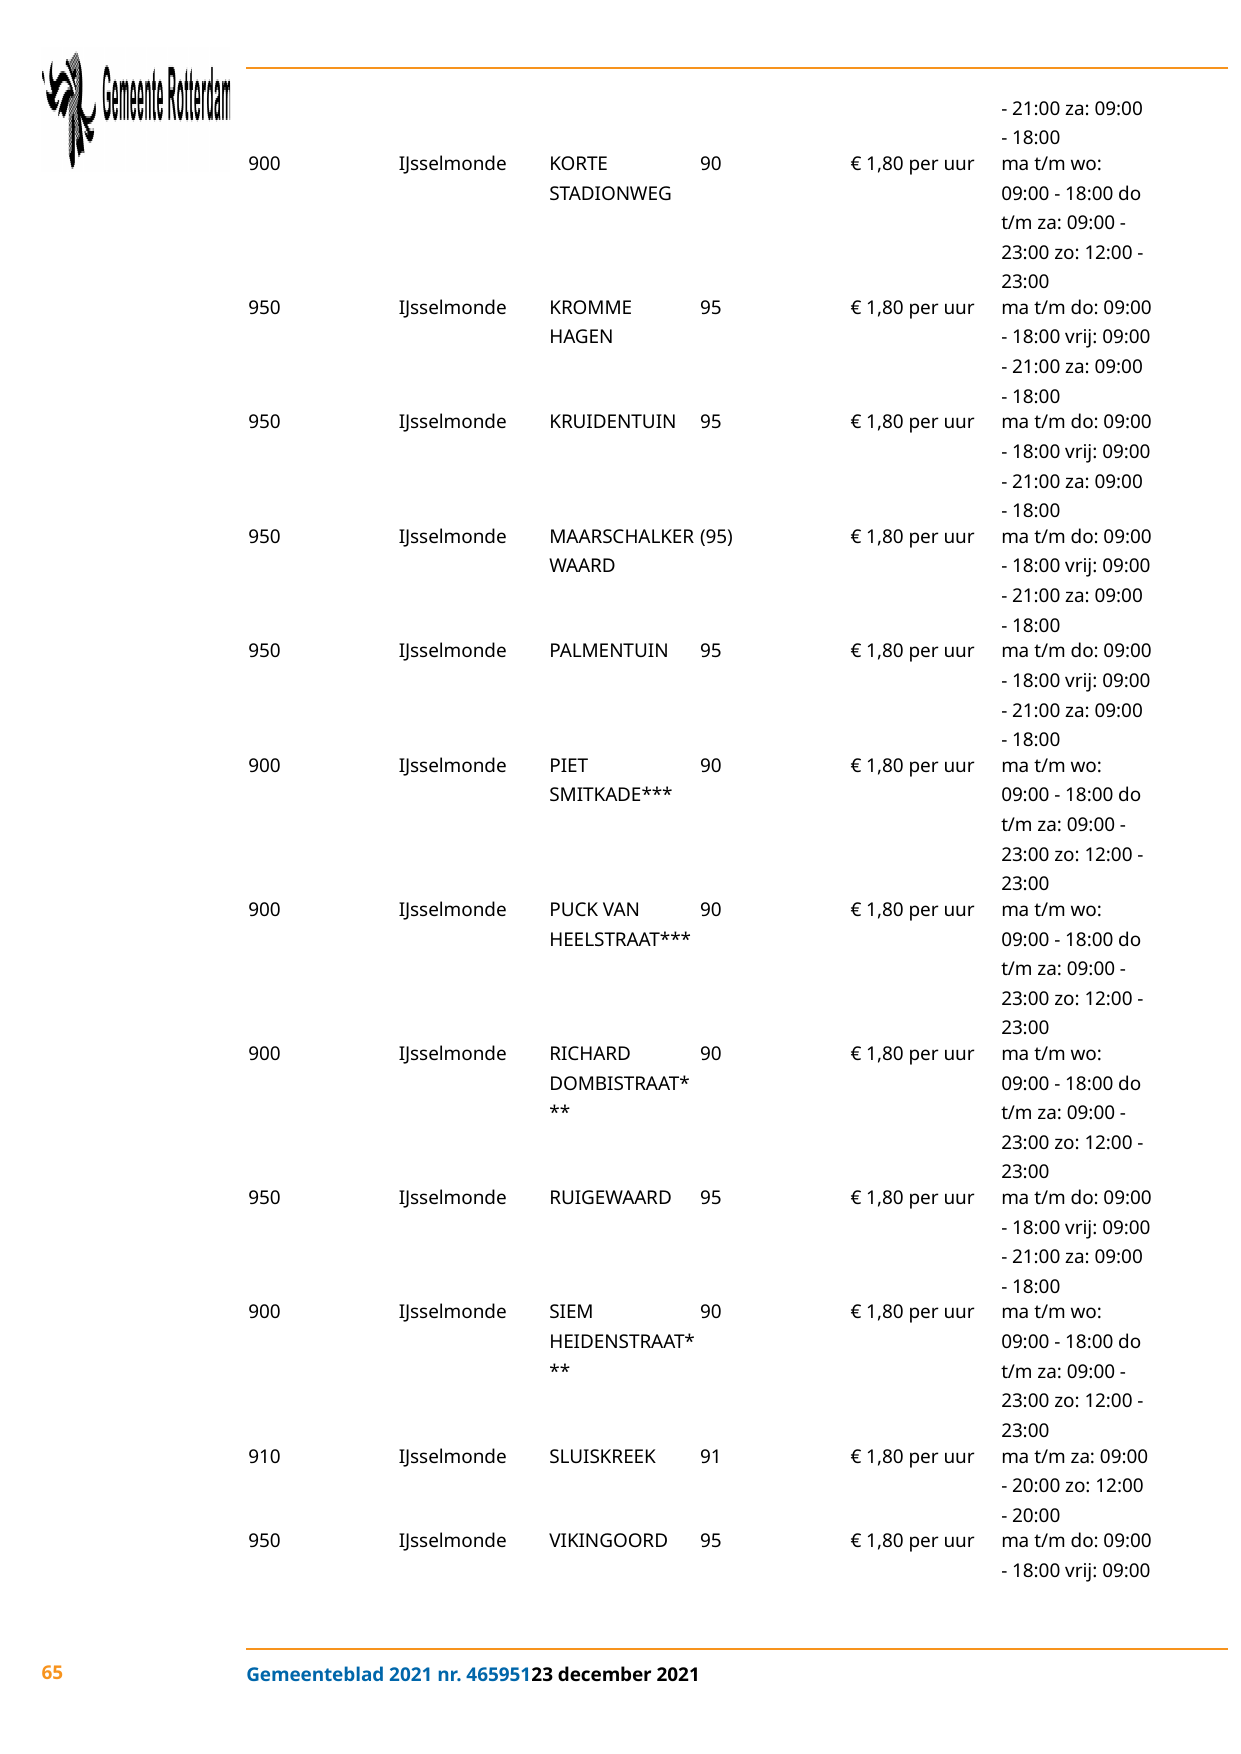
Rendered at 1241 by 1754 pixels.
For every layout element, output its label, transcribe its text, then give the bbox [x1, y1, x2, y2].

table_cell [549, 95, 700, 150]
table_cell [248, 95, 398, 150]
table_cell ma t/m do: 09:00 - 18:00 vrij: 09:00 - 21:00 za: 09:00 - 18:00 [1001, 1184, 1152, 1299]
table_cell € 1,80 per uur [850, 409, 1001, 523]
table_cell 950 [248, 523, 398, 638]
table_cell 95 [700, 294, 850, 409]
table_cell IJsselmonde [399, 150, 549, 294]
table_cell ma t/m wo: 09:00 - 18:00 do t/m za: 09:00 - 23:00 zo: 12:00 - 23:00 [1001, 752, 1152, 896]
table_cell IJsselmonde [399, 1528, 549, 1583]
table_cell 900 [248, 752, 398, 896]
table_cell KORTE STADIONWEG [549, 150, 700, 294]
table_cell IJsselmonde [399, 638, 549, 752]
table_cell - 21:00 za: 09:00 - 18:00 [1001, 95, 1152, 150]
table_cell IJsselmonde [399, 752, 549, 896]
table_cell 95 [700, 409, 850, 523]
table_cell 90 [700, 896, 850, 1040]
table_cell KROMME HAGEN [549, 294, 700, 409]
table_cell 950 [248, 294, 398, 409]
table_cell ma t/m wo: 09:00 - 18:00 do t/m za: 09:00 - 23:00 zo: 12:00 - 23:00 [1001, 150, 1152, 294]
table_cell ma t/m wo: 09:00 - 18:00 do t/m za: 09:00 - 23:00 zo: 12:00 - 23:00 [1001, 1040, 1152, 1184]
table_cell [850, 95, 1001, 150]
table_cell € 1,80 per uur [850, 1040, 1001, 1184]
table_cell € 1,80 per uur [850, 1528, 1001, 1583]
table_cell 900 [248, 150, 398, 294]
table_cell 90 [700, 752, 850, 896]
table_cell € 1,80 per uur [850, 1299, 1001, 1443]
table_cell 90 [700, 1299, 850, 1443]
table_cell 90 [700, 1040, 850, 1184]
table_cell ma t/m do: 09:00 - 18:00 vrij: 09:00 - 21:00 za: 09:00 - 18:00 [1001, 409, 1152, 523]
table_cell KRUIDENTUIN [549, 409, 700, 523]
table_cell IJsselmonde [399, 896, 549, 1040]
table_cell IJsselmonde [399, 523, 549, 638]
table_cell ma t/m do: 09:00 - 18:00 vrij: 09:00 [1001, 1528, 1152, 1583]
table_cell 90 [700, 150, 850, 294]
table_cell PIET SMITKADE*** [549, 752, 700, 896]
table_cell € 1,80 per uur [850, 150, 1001, 294]
table_cell IJsselmonde [399, 1443, 549, 1528]
table_cell IJsselmonde [399, 1299, 549, 1443]
table_cell ma t/m do: 09:00 - 18:00 vrij: 09:00 - 21:00 za: 09:00 - 18:00 [1001, 523, 1152, 638]
table_cell 95 [700, 638, 850, 752]
table_cell 900 [248, 1299, 398, 1443]
table_cell IJsselmonde [399, 294, 549, 409]
table_cell RICHARD DOMBISTRAAT*** [549, 1040, 700, 1184]
table_cell 910 [248, 1443, 398, 1528]
table_cell € 1,80 per uur [850, 1184, 1001, 1299]
table_cell € 1,80 per uur [850, 638, 1001, 752]
table_cell € 1,80 per uur [850, 896, 1001, 1040]
table_cell VIKINGOORD [549, 1528, 700, 1583]
table_cell ma t/m za: 09:00 - 20:00 zo: 12:00 - 20:00 [1001, 1443, 1152, 1528]
table_cell PUCK VAN HEELSTRAAT*** [549, 896, 700, 1040]
table_cell 950 [248, 409, 398, 523]
table_cell € 1,80 per uur [850, 523, 1001, 638]
table_cell [399, 95, 549, 150]
table_cell 900 [248, 896, 398, 1040]
table_cell PALMENTUIN [549, 638, 700, 752]
table_cell MAARSCHALKERWAARD [549, 523, 700, 638]
table_cell ma t/m do: 09:00 - 18:00 vrij: 09:00 - 21:00 za: 09:00 - 18:00 [1001, 294, 1152, 409]
table_cell ma t/m wo: 09:00 - 18:00 do t/m za: 09:00 - 23:00 zo: 12:00 - 23:00 [1001, 896, 1152, 1040]
table_cell [700, 95, 850, 150]
table_cell 900 [248, 1040, 398, 1184]
table_cell 950 [248, 1184, 398, 1299]
table_cell IJsselmonde [399, 409, 549, 523]
table_cell € 1,80 per uur [850, 752, 1001, 896]
table_cell RUIGEWAARD [549, 1184, 700, 1299]
table_cell € 1,80 per uur [850, 1443, 1001, 1528]
table_cell SLUISKREEK [549, 1443, 700, 1528]
table_cell 95 [700, 1528, 850, 1583]
picture [41, 47, 231, 172]
table_cell ma t/m wo: 09:00 - 18:00 do t/m za: 09:00 - 23:00 zo: 12:00 - 23:00 [1001, 1299, 1152, 1443]
table_cell 91 [700, 1443, 850, 1528]
table_cell IJsselmonde [399, 1040, 549, 1184]
table_cell IJsselmonde [399, 1184, 549, 1299]
table_cell SIEM HEIDENSTRAAT*** [549, 1299, 700, 1443]
table_cell ma t/m do: 09:00 - 18:00 vrij: 09:00 - 21:00 za: 09:00 - 18:00 [1001, 638, 1152, 752]
table_cell 950 [248, 638, 398, 752]
table_cell 95 [700, 1184, 850, 1299]
table_cell (95) [700, 523, 850, 638]
table_cell 950 [248, 1528, 398, 1583]
table_cell € 1,80 per uur [850, 294, 1001, 409]
